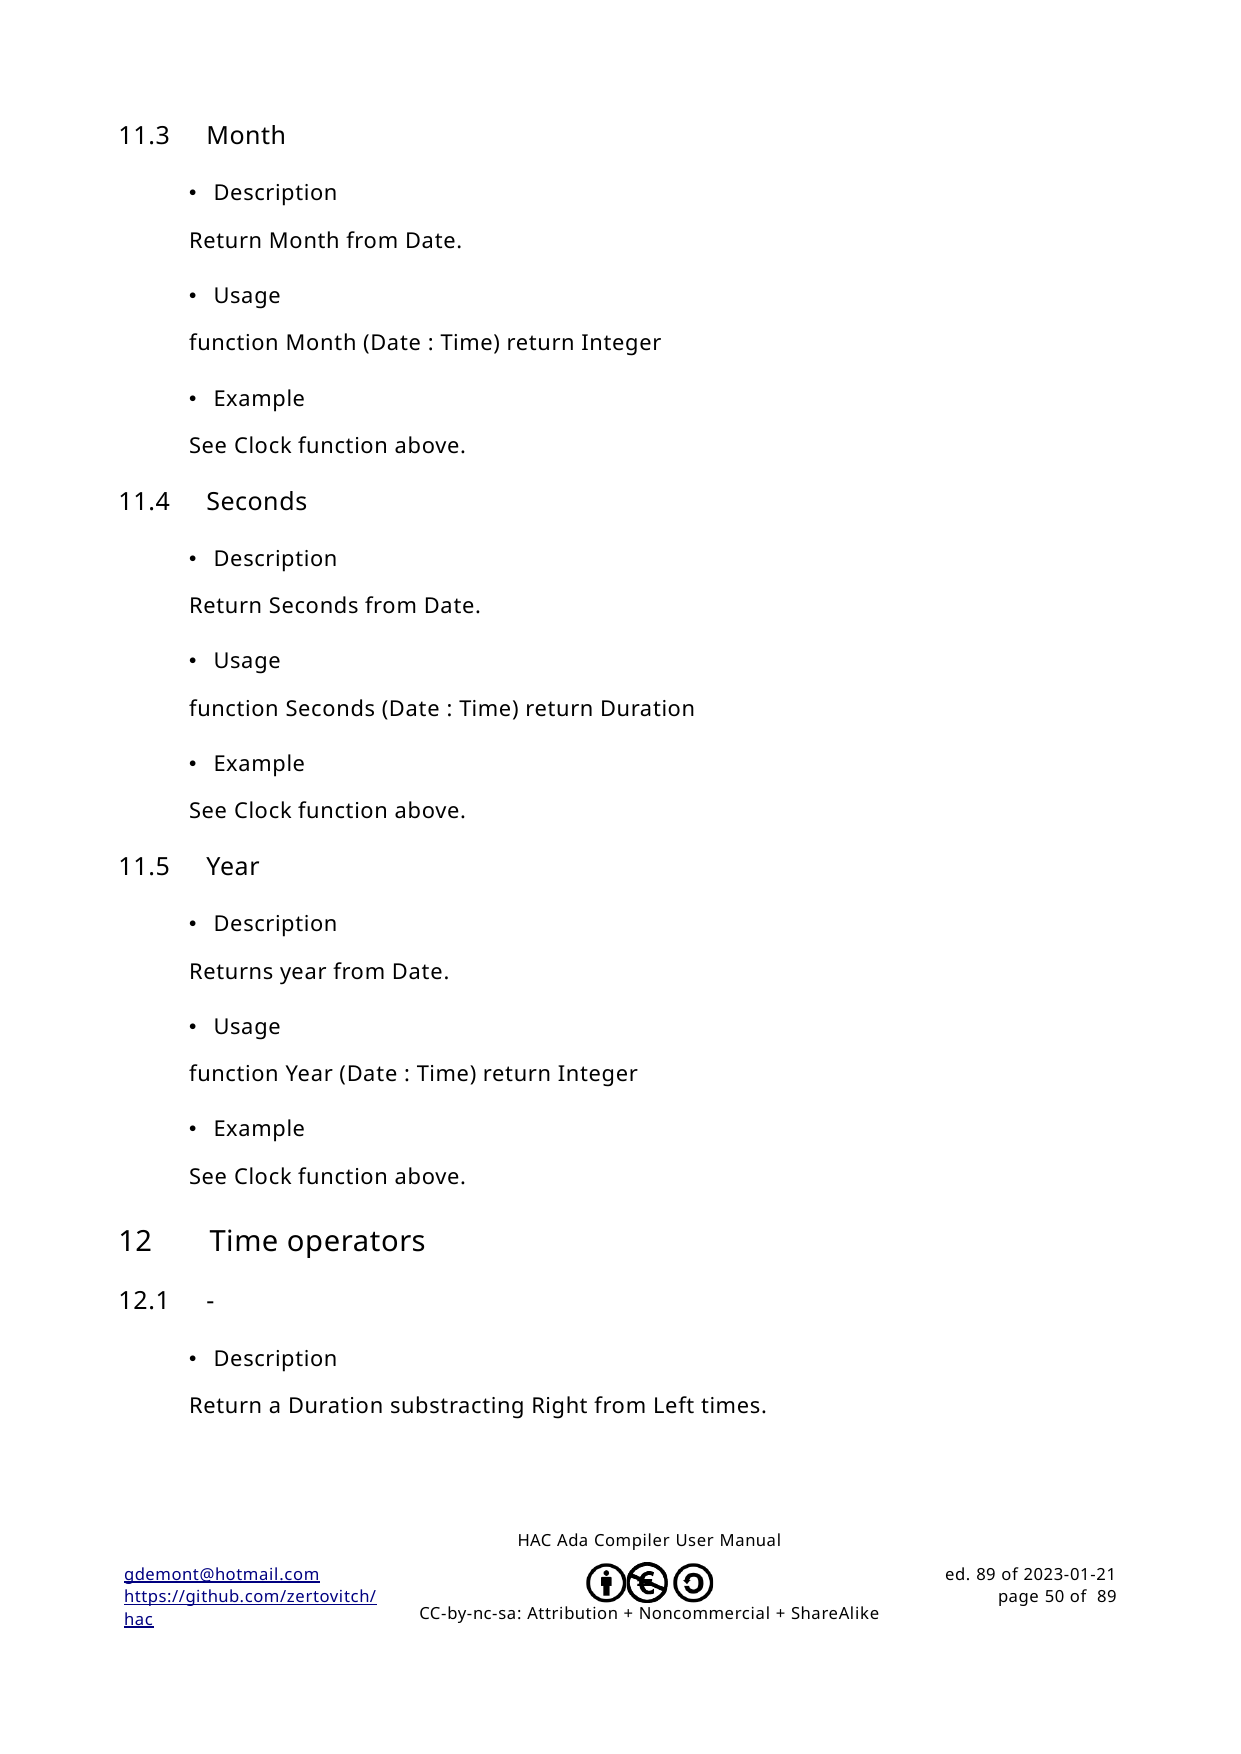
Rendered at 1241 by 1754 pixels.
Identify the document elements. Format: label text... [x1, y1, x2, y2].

text Return Month from Date. [189, 225, 1122, 255]
subtitle Usage [189, 1009, 1122, 1040]
subtitle - [118, 1283, 1122, 1317]
text function Seconds (Date : Time) return Duration [189, 693, 1122, 723]
subtitle Usage [189, 278, 1122, 309]
subtitle Month [118, 118, 1122, 152]
text Return Seconds from Date. [189, 590, 1122, 620]
subtitle Time operators [118, 1220, 1122, 1260]
text function Year (Date : Time) return Integer [189, 1058, 1122, 1088]
subtitle Year [118, 849, 1122, 883]
text Returns year from Date. [189, 956, 1122, 986]
subtitle Description [189, 907, 1122, 938]
text function Month (Date : Time) return Integer [189, 327, 1122, 357]
text See Clock function above. [189, 430, 1122, 460]
subtitle Example [189, 381, 1122, 412]
text Return a Duration substracting Right from Left times. [189, 1390, 1122, 1420]
picture [672, 1562, 714, 1603]
subtitle Seconds [118, 483, 1122, 517]
subtitle Example [189, 1112, 1122, 1143]
subtitle Description [189, 541, 1122, 572]
text See Clock function above. [189, 795, 1122, 825]
text See Clock function above. [189, 1161, 1122, 1191]
picture [585, 1562, 668, 1603]
subtitle Usage [189, 644, 1122, 675]
subtitle Example [189, 746, 1122, 778]
subtitle Description [189, 1341, 1122, 1372]
subtitle Description [189, 176, 1122, 207]
